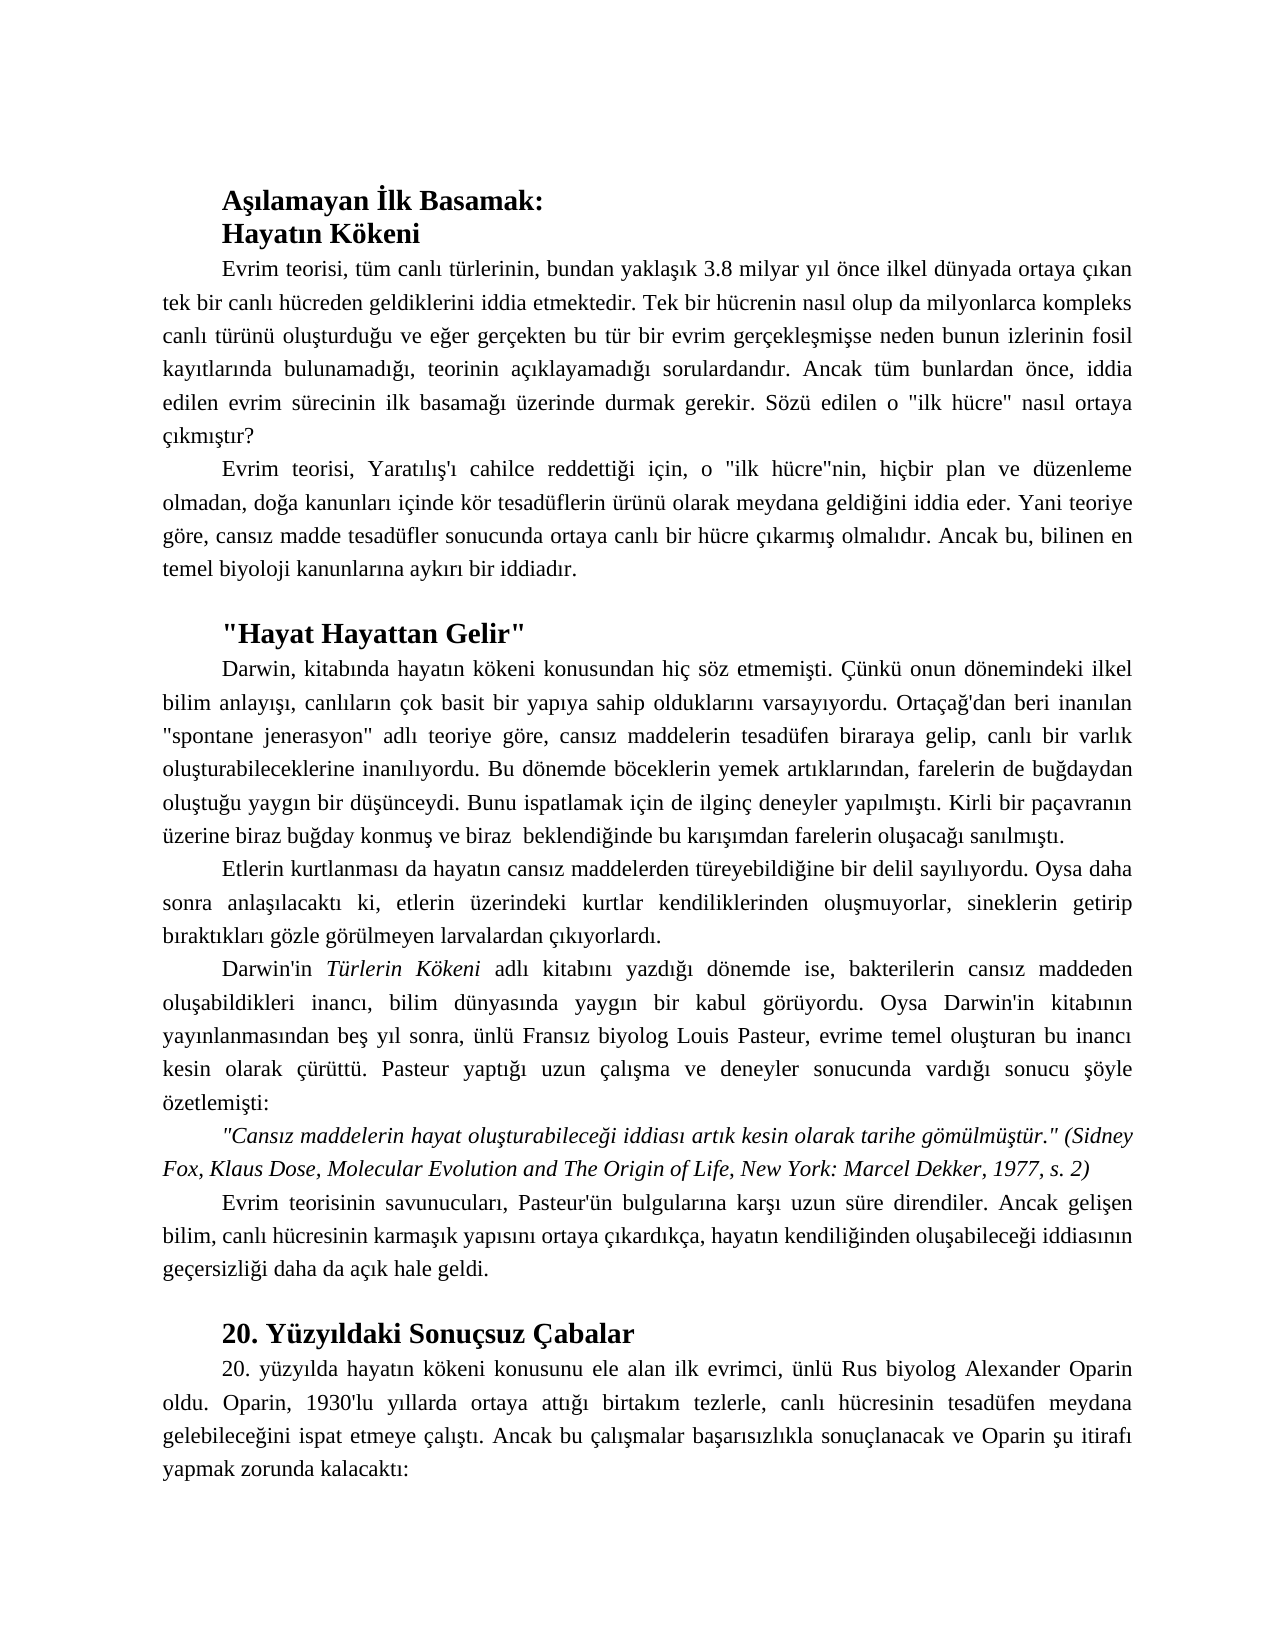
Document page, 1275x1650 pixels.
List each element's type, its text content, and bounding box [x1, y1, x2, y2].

text Evrim teorisinin savunucuları, Pasteur'ün bulgularına karşı uzun süre direndiler. Ancak gelişen bilim, canlı hücresinin karmaşık yapısını ortaya çıkardıkça, hayatın kendiliğinden oluşabileceği iddiasının geçersizliği daha da açık hale geldi. [162, 1183, 1134, 1283]
text Evrim teorisi, tüm canlı türlerinin, bundan yaklaşık 3.8 milyar yıl önce ilkel dünyada ortaya çıkan tek bir canlı hücreden geldiklerini iddia etmektedir. Tek bir hücrenin nasıl olup da milyonlarca kompleks canlı türünü oluşturduğu ve eğer gerçekten bu tür bir evrim gerçekleşmişse neden bunun izlerinin fosil kayıtlarında bulunamadığı, teorinin açıklayamadığı sorulardandır. Ancak tüm bunlardan önce, iddia edilen evrim sürecinin ilk basamağı üzerinde durmak gerekir. Sözü edilen o "ilk hücre" nasıl ortaya çıkmıştır? [162, 250, 1134, 450]
text Etlerin kurtlanması da hayatın cansız maddelerden türeyebildiğine bir delil sayılıyordu. Oysa daha sonra anlaşılacaktı ki, etlerin üzerindeki kurtlar kendiliklerinden oluşmuyorlar, sineklerin getirip bıraktıkları gözle görülmeyen larvalardan çıkıyorlardı. [162, 850, 1134, 950]
subtitle "Hayat Hayattan Gelir" [162, 617, 1134, 650]
subtitle Hayatın Kökeni [162, 217, 1134, 250]
text Darwin, kitabında hayatın kökeni konusundan hiç söz etmemişti. Çünkü onun dönemindeki ilkel bilim anlayışı, canlıların çok basit bir yapıya sahip olduklarını varsayıyordu. Ortaçağ'dan beri inanılan "spontane jenerasyon" adlı teoriye göre, cansız maddelerin tesadüfen biraraya gelip, canlı bir varlık oluşturabileceklerine inanılıyordu. Bu dönemde böceklerin yemek artıklarından, farelerin de buğdaydan oluştuğu yaygın bir düşünceydi. Bunu ispatlamak için de ilginç deneyler yapılmıştı. Kirli bir paçavranın üzerine biraz buğday konmuş ve biraz beklendiğinde bu karışımdan farelerin oluşacağı sanılmıştı. [162, 650, 1134, 850]
subtitle 20. Yüzyıldaki Sonuçsuz Çabalar [162, 1317, 1134, 1350]
subtitle Aşılamayan İlk Basamak: [162, 183, 1134, 217]
text "Cansız maddelerin hayat oluşturabileceği iddiası artık kesin olarak tarihe gömülmüştür." (Sidney Fox, Klaus Dose, Molecular Evolution and The Origin of Life, New York: Marcel Dekker, 1977, s. 2) [162, 1117, 1134, 1183]
text Darwin'in Türlerin Kökeni adlı kitabını yazdığı dönemde ise, bakterilerin cansız maddeden oluşabildikleri inancı, bilim dünyasında yaygın bir kabul görüyordu. Oysa Darwin'in kitabının yayınlanmasından beş yıl sonra, ünlü Fransız biyolog Louis Pasteur, evrime temel oluşturan bu inancı kesin olarak çürüttü. Pasteur yaptığı uzun çalışma ve deneyler sonucunda vardığı sonucu şöyle özetlemişti: [162, 950, 1134, 1117]
text Evrim teorisi, Yaratılış'ı cahilce reddettiği için, o "ilk hücre"nin, hiçbir plan ve düzenleme olmadan, doğa kanunları içinde kör tesadüflerin ürünü olarak meydana geldiğini iddia eder. Yani teoriye göre, cansız madde tesadüfler sonucunda ortaya canlı bir hücre çıkarmış olmalıdır. Ancak bu, bilinen en temel biyoloji kanunlarına aykırı bir iddiadır. [162, 450, 1134, 583]
text 20. yüzyılda hayatın kökeni konusunu ele alan ilk evrimci, ünlü Rus biyolog Alexander Oparin oldu. Oparin, 1930'lu yıllarda ortaya attığı birtakım tezlerle, canlı hücresinin tesadüfen meydana gelebileceğini ispat etmeye çalıştı. Ancak bu çalışmalar başarısızlıkla sonuçlanacak ve Oparin şu itirafı yapmak zorunda kalacaktı: [162, 1350, 1134, 1483]
